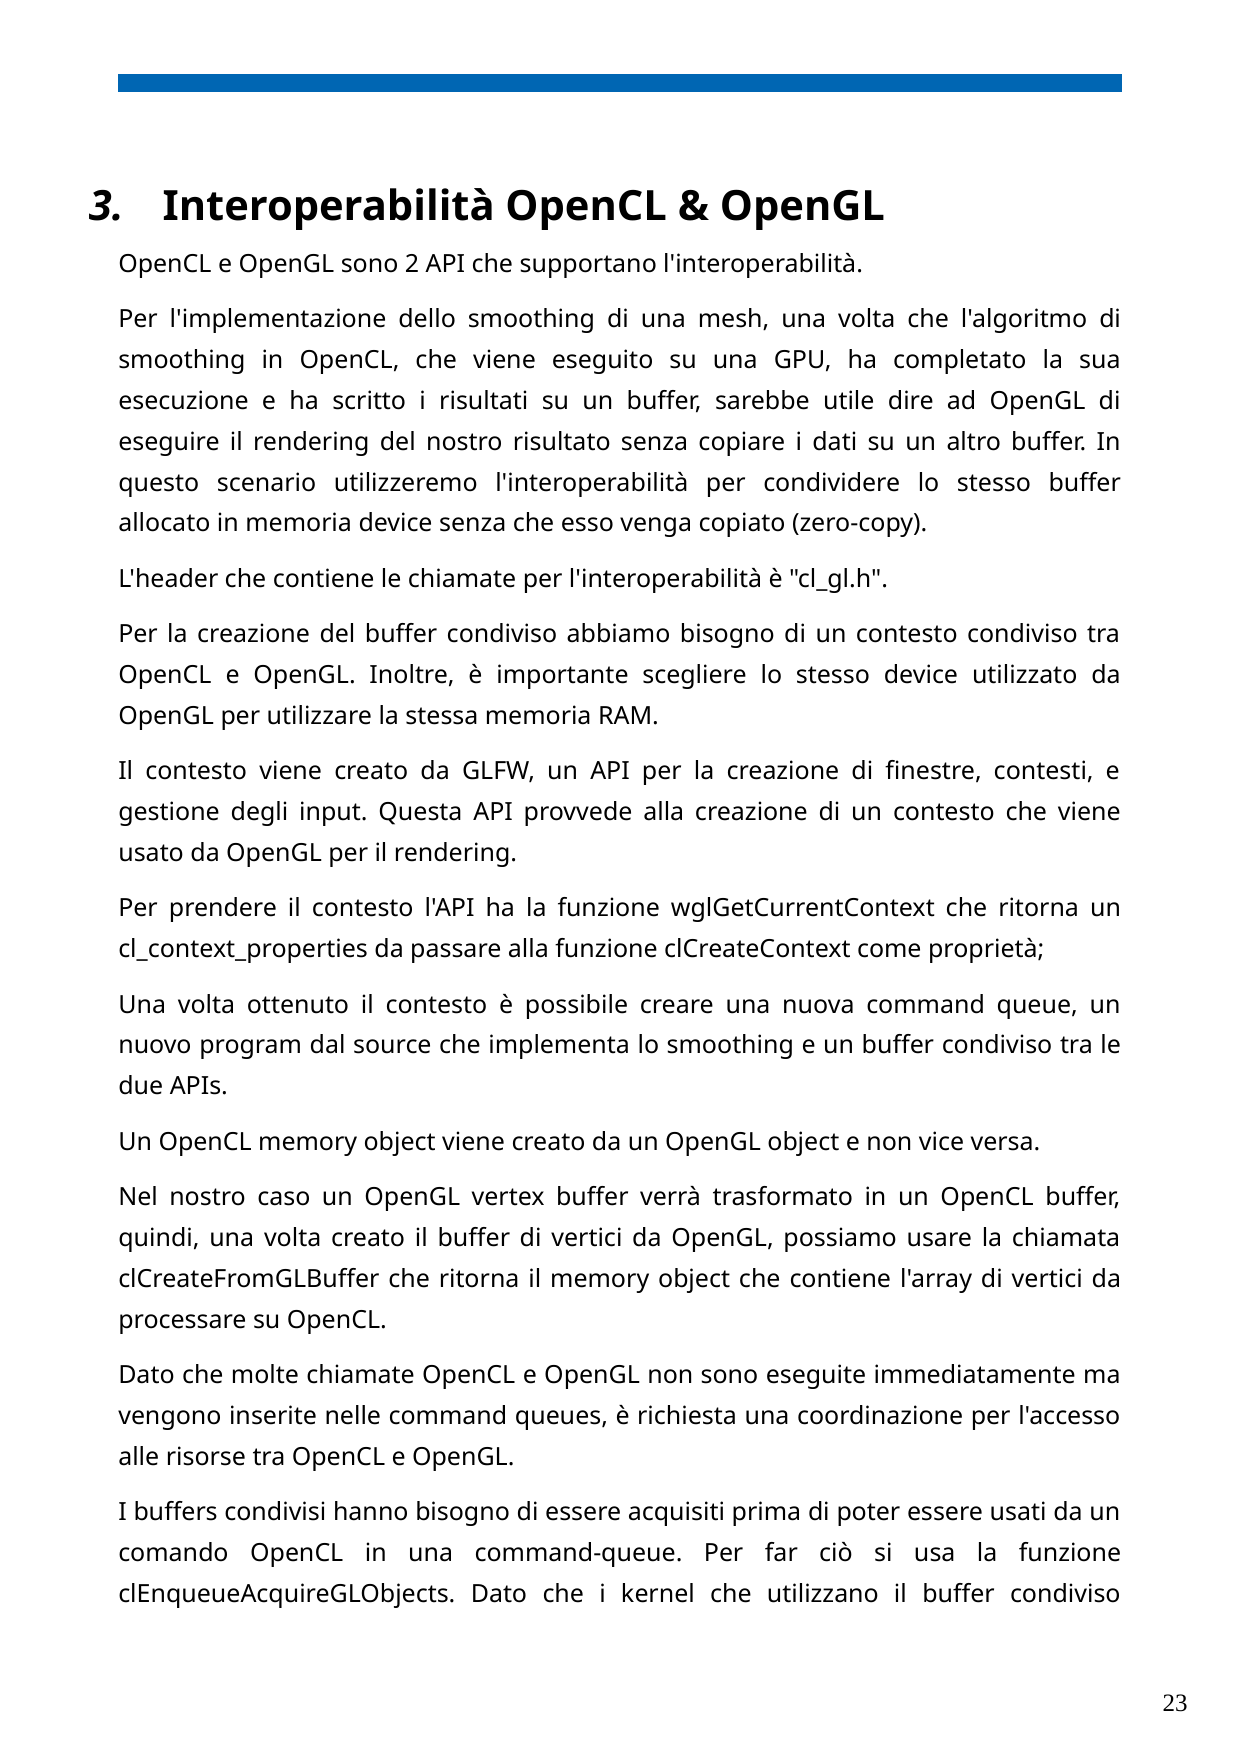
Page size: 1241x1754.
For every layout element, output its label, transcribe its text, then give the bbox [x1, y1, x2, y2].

text L'header che contiene le chiamate per l'interoperabilità è "cl_gl.h". [118, 561, 1122, 594]
subtitle Interoperabilità OpenCL & OpenGL [89, 176, 1122, 233]
text Per l'implementazione dello smoothing di una mesh, una volta che l'algoritmo di smoothing in OpenCL, che viene eseguito su una GPU, ha completato la sua esecuzione e ha scritto i risultati su un buffer, sarebbe utile dire ad OpenGL di eseguire il rendering del nostro risultato senza copiare i dati su un altro buffer. In questo scenario utilizzeremo l'interoperabilità per condividere lo stesso buffer allocato in memoria device senza che esso venga copiato (zero-copy). [118, 301, 1122, 539]
text Una volta ottenuto il contesto è possibile creare una nuova command queue, un nuovo program dal source che implementa lo smoothing e un buffer condiviso tra le due APIs. [118, 986, 1122, 1102]
text I buffers condivisi hanno bisogno di essere acquisiti prima di poter essere usati da un comando OpenCL in una command-queue. Per far ciò si usa la funzione clEnqueueAcquireGLObjects. Dato che i kernel che utilizzano il buffer condiviso [118, 1494, 1122, 1609]
text OpenCL e OpenGL sono 2 API che supportano l'interoperabilità. [118, 246, 1122, 279]
text Dato che molte chiamate OpenCL e OpenGL non sono eseguite immediatamente ma vengono inserite nelle command queues, è richiesta una coordinazione per l'accesso alle risorse tra OpenCL e OpenGL. [118, 1357, 1122, 1472]
text Un OpenCL memory object viene creato da un OpenGL object e non vice versa. [118, 1123, 1122, 1157]
text Il contesto viene creato da GLFW, un API per la creazione di finestre, contesti, e gestione degli input. Questa API provvede alla creazione di un contesto che viene usato da OpenGL per il rendering. [118, 753, 1122, 869]
text Per la creazione del buffer condiviso abbiamo bisogno di un contesto condiviso tra OpenCL e OpenGL. Inoltre, è importante scegliere lo stesso device utilizzato da OpenGL per utilizzare la stessa memoria RAM. [118, 616, 1122, 732]
text Nel nostro caso un OpenGL vertex buffer verrà trasformato in un OpenCL buffer, quindi, una volta creato il buffer di vertici da OpenGL, possiamo usare la chiamata clCreateFromGLBuffer che ritorna il memory object che contiene l'array di vertici da processare su OpenCL. [118, 1179, 1122, 1335]
text Per prendere il contesto l'API ha la funzione wglGetCurrentContext che ritorna un cl_context_properties da passare alla funzione clCreateContext come proprietà; [118, 890, 1122, 965]
